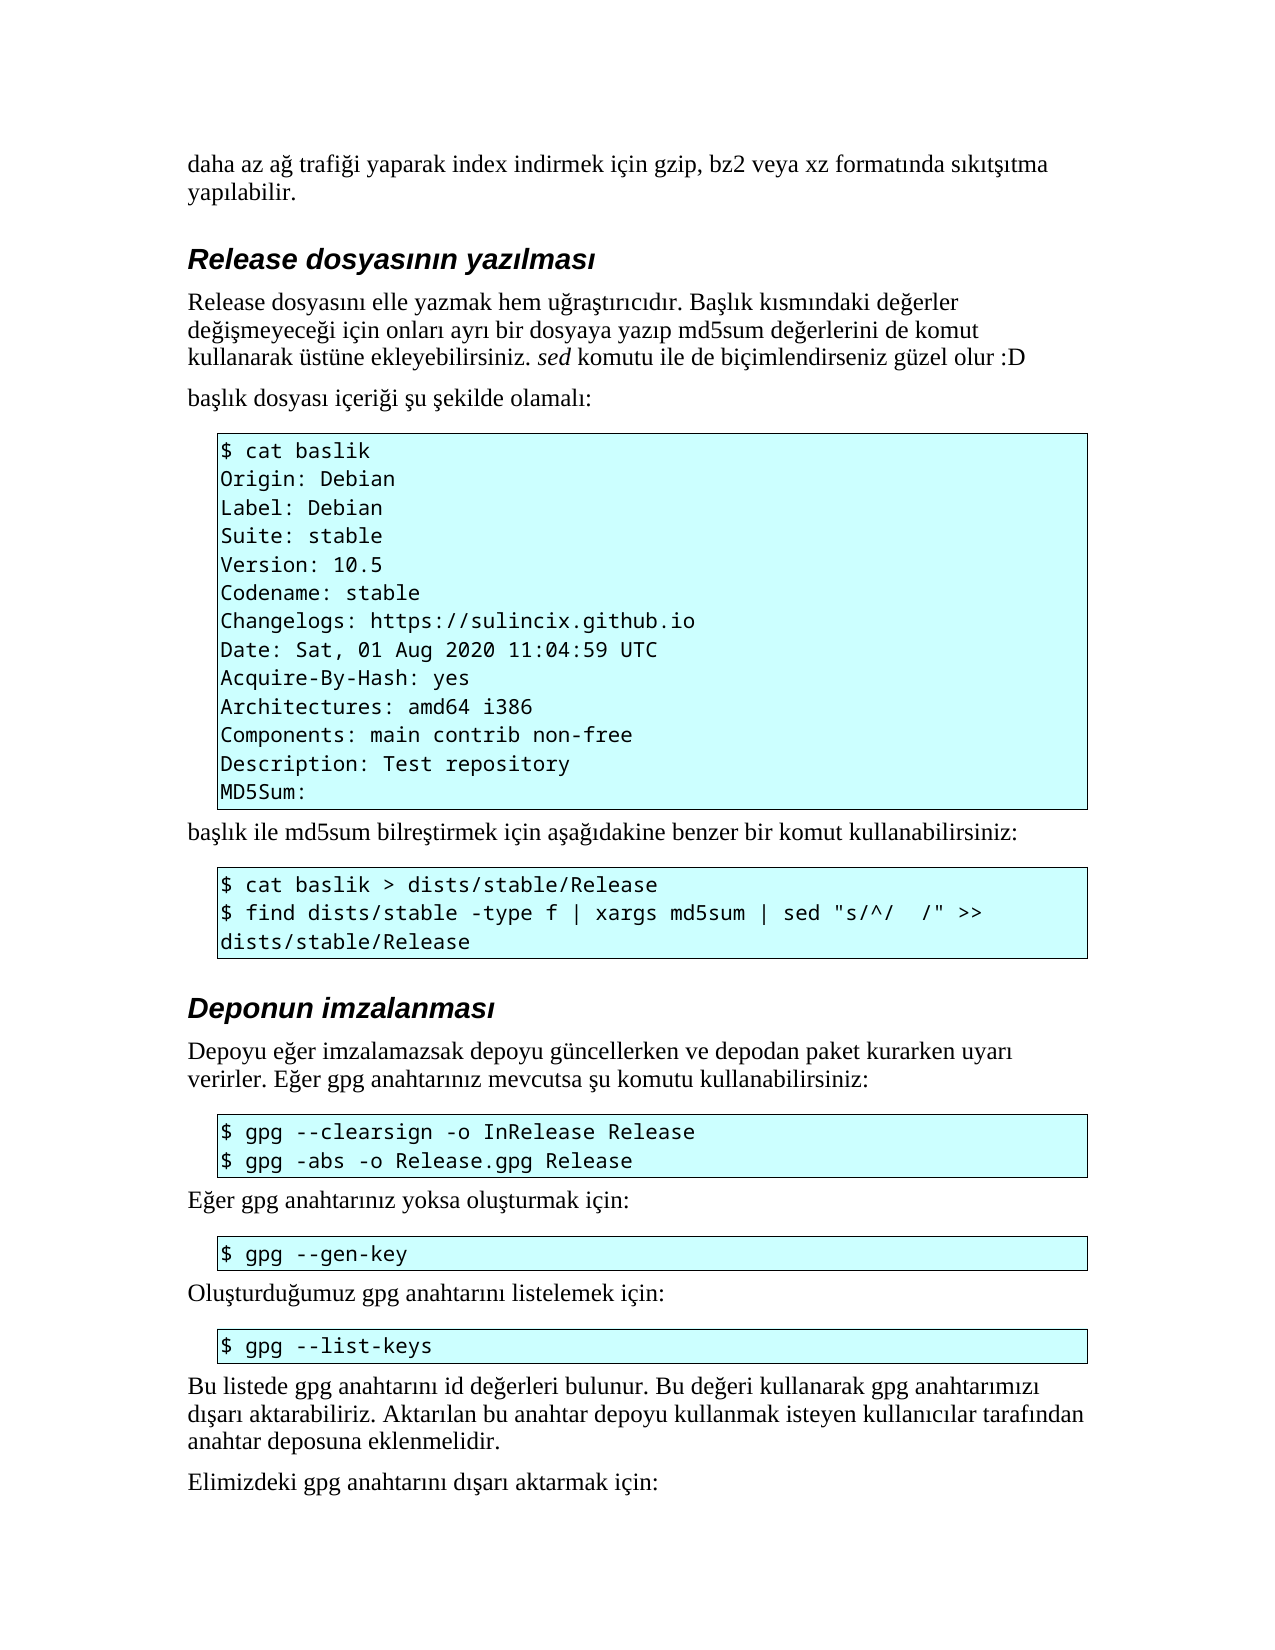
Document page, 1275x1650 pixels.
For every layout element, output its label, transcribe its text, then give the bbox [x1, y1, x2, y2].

text Eğer gpg anahtarınız yoksa oluşturmak için: [187, 1186, 1087, 1214]
text Release dosyasını elle yazmak hem uğraştırıcıdır. Başlık kısmındaki değerler değişmeyeceği için onları ayrı bir dosyaya yazıp md5sum değerlerini de komut kullanarak üstüne ekleyebilirsiniz. sed komutu ile de biçimlendirseniz güzel olur :D [187, 288, 1087, 371]
text $ gpg --gen-key [218, 1237, 1087, 1270]
text Bu listede gpg anahtarını id değerleri bulunur. Bu değeri kullanarak gpg anahtarımızı dışarı aktarabiliriz. Aktarılan bu anahtar depoyu kullanmak isteyen kullanıcılar tarafından anahtar deposuna eklenmelidir. [187, 1372, 1087, 1455]
text Elimizdeki gpg anahtarını dışarı aktarmak için: [187, 1468, 1087, 1495]
text $ gpg --clearsign -o InRelease Release $ gpg -abs -o Release.gpg Release [218, 1115, 1087, 1177]
text başlık ile md5sum bilreştirmek için aşağıdakine benzer bir komut kullanabilirsiniz: [187, 818, 1087, 845]
text $ cat baslik Origin: Debian Label: Debian Suite: stable Version: 10.5 Codename: stable Changelogs: https://sulincix.github.io Date: Sat, 01 Aug 2020 11:04:59 UTC Acquire-By-Hash: yes Architectures: amd64 i386 Components: main contrib non-free Description: Test repository MD5Sum: [218, 434, 1087, 809]
text $ cat baslik > dists/stable/Release $ find dists/stable -type f | xargs md5sum | sed "s/^/ /" >> dists/stable/Release [218, 868, 1087, 958]
text Depoyu eğer imzalamazsak depoyu güncellerken ve depodan paket kurarken uyarı verirler. Eğer gpg anahtarınız mevcutsa şu komutu kullanabilirsiniz: [187, 1037, 1087, 1093]
text Oluşturduğumuz gpg anahtarını listelemek için: [187, 1279, 1087, 1307]
subtitle Deponun imzalanması [187, 992, 1087, 1025]
text başlık dosyası içeriği şu şekilde olamalı: [187, 384, 1087, 411]
text $ gpg --list-keys [218, 1330, 1087, 1363]
subtitle Release dosyasının yazılması [187, 243, 1087, 276]
text daha az ağ trafiği yaparak index indirmek için gzip, bz2 veya xz formatında sıkıtşıtma yapılabilir. [187, 150, 1087, 205]
